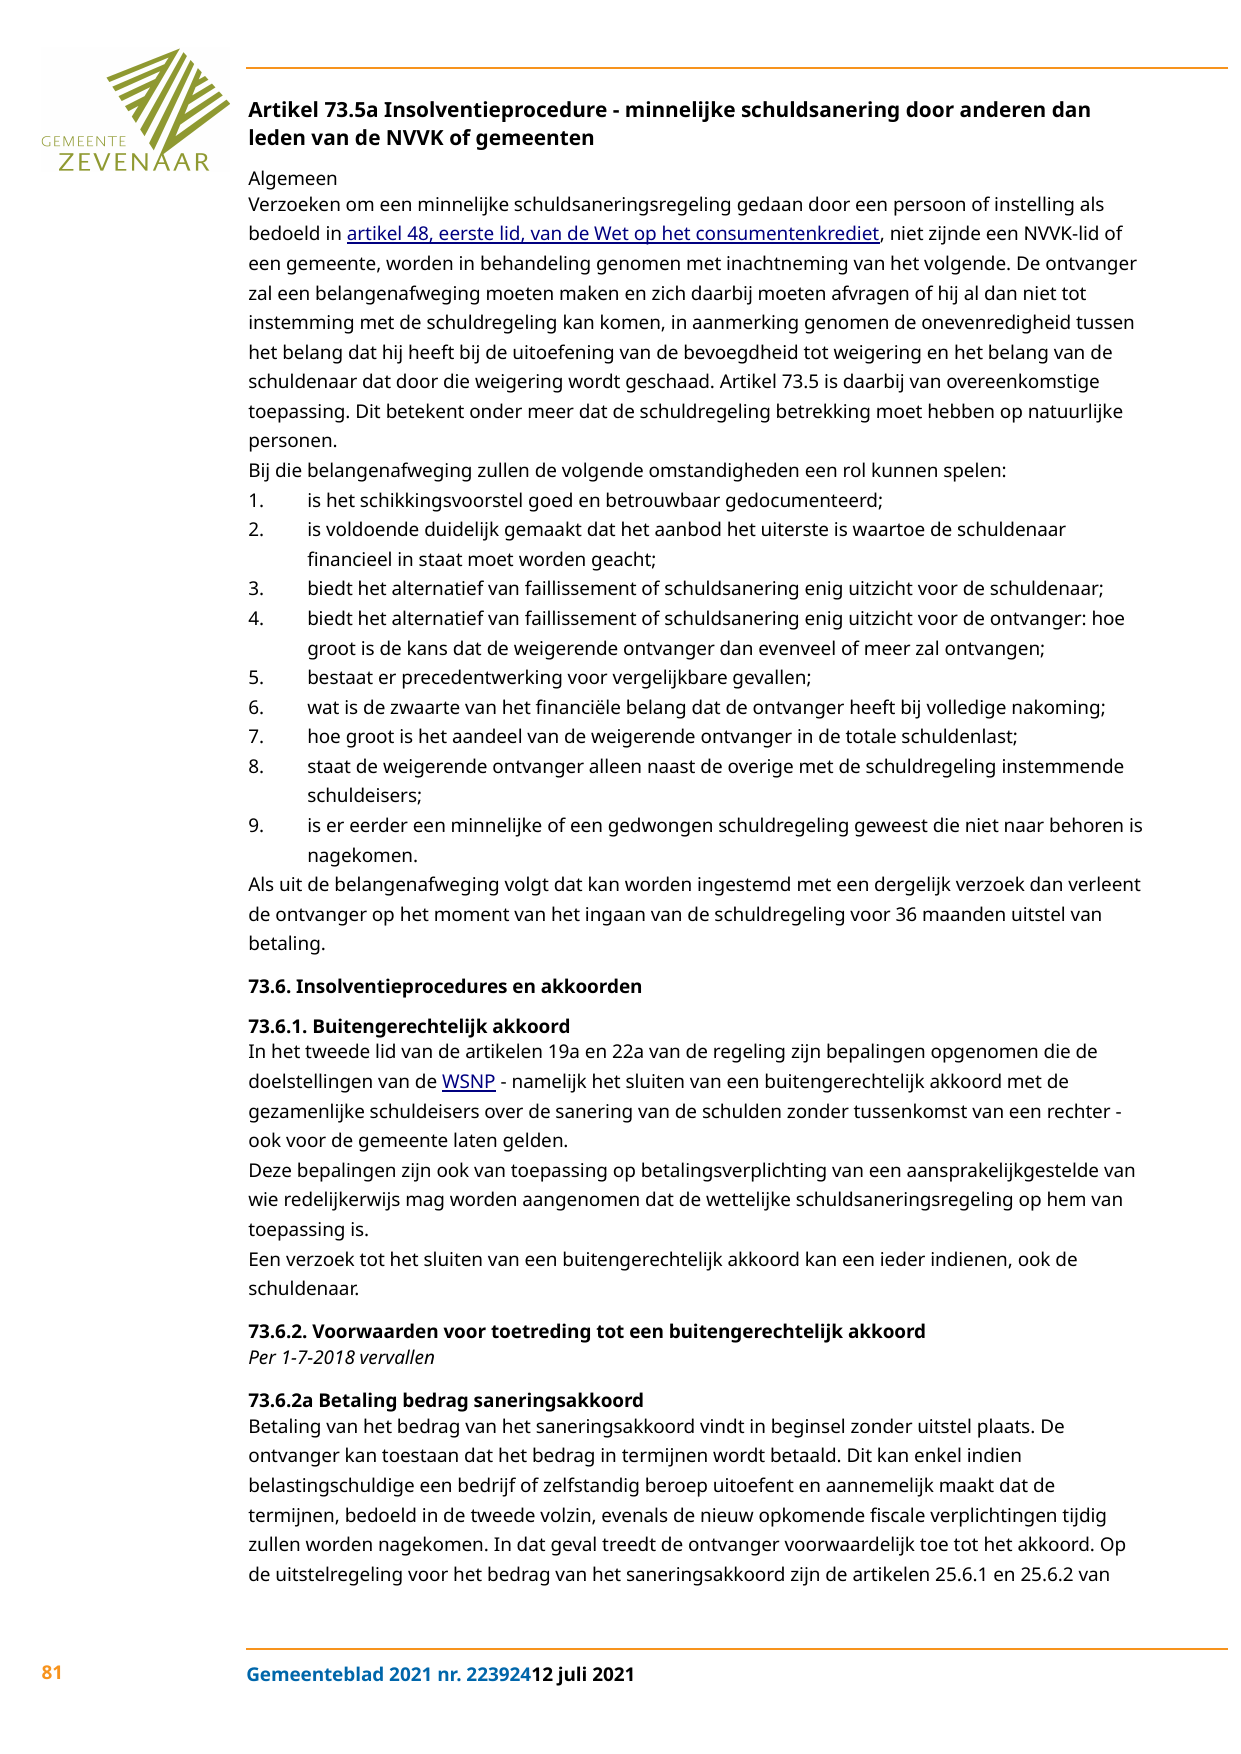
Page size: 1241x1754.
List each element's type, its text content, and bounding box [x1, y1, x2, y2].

list is voldoende duidelijk gemaakt dat het aanbod het uiterste is waartoe de schuldenaar financieel in staat moet worden geacht; [248, 516, 1152, 572]
text Verzoeken om een minnelijke schuldsaneringsregeling gedaan door een persoon of instelling als bedoeld in artikel 48, eerste lid, van de Wet op het consumentenkrediet, niet zijnde een NVVK-lid of een gemeente, worden in behandeling genomen met inachtneming van het volgende. De ontvanger zal een belangenafweging moeten maken en zich daarbij moeten afvragen of hij al dan niet tot instemming met de schuldregeling kan komen, in aanmerking genomen de onevenredigheid tussen het belang dat hij heeft bij de uitoefening van de bevoegdheid tot weigering en het belang van de schuldenaar dat door die weigering wordt geschaad. Artikel 73.5 is daarbij van overeenkomstige toepassing. Dit betekent onder meer dat de schuldregeling betrekking moet hebben op natuurlijke personen. [248, 191, 1152, 453]
text Deze bepalingen zijn ook van toepassing op betalingsverplichting van een aansprakelijkgestelde van wie redelijkerwijs mag worden aangenomen dat de wettelijke schuldsaneringsregeling op hem van toepassing is. [248, 1157, 1152, 1242]
list is het schikkingsvoorstel goed en betrouwbaar gedocumenteerd; [248, 487, 1152, 512]
text In het tweede lid van de artikelen 19a en 22a van de regeling zijn bepalingen opgenomen die de doelstellingen van de WSNP - namelijk het sluiten van een buitengerechtelijk akkoord met de gezamenlijke schuldeisers over de sanering van de schulden zonder tussenkomst van een rechter - ook voor de gemeente laten gelden. [248, 1039, 1152, 1153]
text Een verzoek tot het sluiten van een buitengerechtelijk akkoord kan een ieder indienen, ook de schuldenaar. [248, 1246, 1152, 1301]
picture [41, 47, 231, 172]
text Artikel 73.5a Insolventieprocedure - minnelijke schuldsanering door anderen dan leden van de NVVK of gemeenten [248, 95, 1152, 152]
list biedt het alternatief van faillissement of schuldsanering enig uitzicht voor de ontvanger: hoe groot is de kans dat de weigerende ontvanger dan evenveel of meer zal ontvangen; [248, 605, 1152, 660]
list staat de weigerende ontvanger alleen naast de overige met de schuldregeling instemmende schuldeisers; [248, 753, 1152, 808]
text Per 1-7-2018 vervallen [248, 1344, 1152, 1370]
list bestaat er precedentwerking voor vergelijkbare gevallen; [248, 664, 1152, 690]
text 73.6. Insolventieprocedures en akkoorden [248, 974, 1152, 999]
list is er eerder een minnelijke of een gedwongen schuldregeling geweest die niet naar behoren is nagekomen. [248, 812, 1152, 867]
text 73.6.1. Buitengerechtelijk akkoord [248, 1013, 1152, 1039]
list hoe groot is het aandeel van de weigerende ontvanger in de totale schuldenlast; [248, 723, 1152, 749]
text Betaling van het bedrag van het saneringsakkoord vindt in beginsel zonder uitstel plaats. De ontvanger kan toestaan dat het bedrag in termijnen wordt betaald. Dit kan enkel indien belastingschuldige een bedrijf of zelfstandig beroep uitoefent en aannemelijk maakt dat de termijnen, bedoeld in de tweede volzin, evenals de nieuw opkomende fiscale verplichtingen tijdig zullen worden nagekomen. In dat geval treedt de ontvanger voorwaardelijk toe tot het akkoord. Op de uitstelregeling voor het bedrag van het saneringsakkoord zijn de artikelen 25.6.1 en 25.6.2 van [248, 1413, 1152, 1587]
text Bij die belangenafweging zullen de volgende omstandigheden een rol kunnen spelen: [248, 457, 1152, 483]
list biedt het alternatief van faillissement of schuldsanering enig uitzicht voor de schuldenaar; [248, 576, 1152, 601]
text Algemeen [248, 165, 1152, 191]
text Als uit de belangenafweging volgt dat kan worden ingestemd met een dergelijk verzoek dan verleent de ontvanger op het moment van het ingaan van de schuldregeling voor 36 maanden uitstel van betaling. [248, 871, 1152, 956]
text 73.6.2a Betaling bedrag saneringsakkoord [248, 1387, 1152, 1413]
text 73.6.2. Voorwaarden voor toetreding tot een buitengerechtelijk akkoord [248, 1318, 1152, 1344]
list wat is de zwaarte van het financiële belang dat de ontvanger heeft bij volledige nakoming; [248, 694, 1152, 719]
